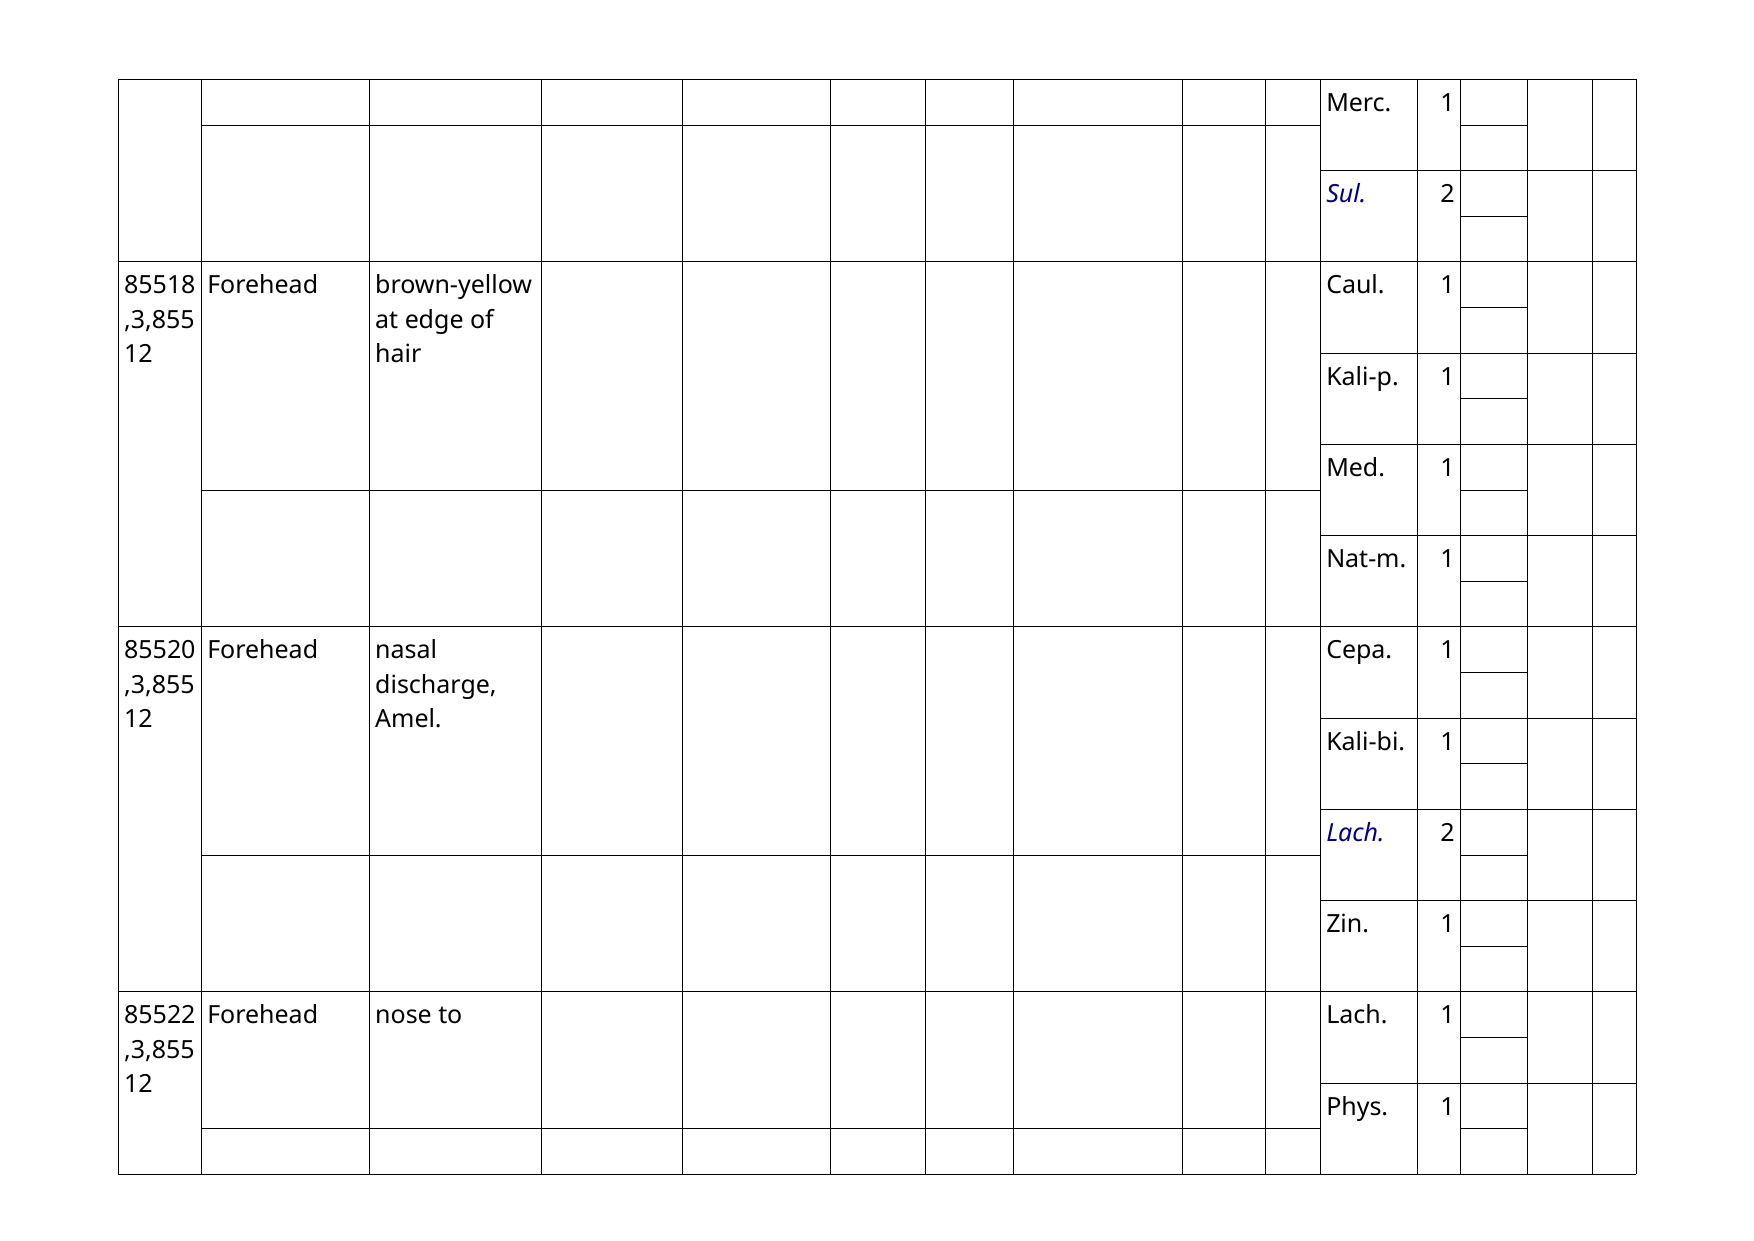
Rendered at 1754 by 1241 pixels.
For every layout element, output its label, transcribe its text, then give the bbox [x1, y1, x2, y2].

table_cell [1461, 445, 1527, 489]
table_cell [1461, 354, 1527, 398]
table_cell [542, 491, 682, 626]
table_cell 1 [1418, 80, 1460, 170]
table_cell [926, 1129, 1013, 1174]
table_cell 1 [1418, 1084, 1460, 1174]
table_cell [1461, 947, 1527, 991]
table_cell [1593, 810, 1636, 900]
table_cell [202, 491, 369, 626]
table_cell 1 [1418, 445, 1460, 535]
table_cell [1183, 262, 1265, 489]
table_cell [831, 262, 925, 489]
table_cell [1461, 992, 1527, 1037]
table_cell [831, 992, 925, 1128]
table_cell [926, 627, 1013, 854]
table_cell [542, 992, 682, 1128]
table_cell [1528, 627, 1592, 718]
table_cell [1014, 262, 1182, 489]
table_cell [1266, 1129, 1320, 1174]
table_cell [683, 627, 830, 854]
table_cell [1528, 901, 1592, 991]
table_cell [542, 856, 682, 991]
table_cell [542, 1129, 682, 1174]
table_cell 1 [1418, 992, 1460, 1083]
table_cell [1528, 810, 1592, 900]
table_cell [1461, 1129, 1527, 1174]
table_cell [1183, 80, 1265, 124]
table_cell 85522,3,85512 [119, 992, 201, 1174]
table_cell [370, 80, 541, 124]
table_cell [1461, 308, 1527, 353]
table_cell [1461, 901, 1527, 946]
table_cell [1593, 536, 1636, 626]
table_cell [1593, 992, 1636, 1083]
table_cell [1461, 1038, 1527, 1083]
table_cell Lach. [1321, 810, 1417, 900]
table_cell [831, 491, 925, 626]
table_cell [1461, 856, 1527, 900]
table_cell [683, 992, 830, 1128]
table_cell [202, 856, 369, 991]
table_cell Forehead [202, 992, 369, 1128]
table_cell [202, 1129, 369, 1174]
table_cell [1461, 536, 1527, 581]
table_cell [1593, 80, 1636, 170]
table_cell brown-yellow at edge of hair [370, 262, 541, 489]
table_cell [1528, 171, 1592, 261]
table_cell [683, 262, 830, 489]
table_cell [831, 126, 925, 261]
table_cell [1593, 262, 1636, 353]
table_cell [1593, 445, 1636, 535]
table_cell 1 [1418, 262, 1460, 353]
table_cell [1461, 582, 1527, 626]
table_cell [1014, 491, 1182, 626]
table_cell [1593, 1084, 1636, 1174]
table_cell [831, 627, 925, 854]
table_cell [1593, 627, 1636, 718]
table_cell Sul. [1321, 171, 1417, 261]
table_cell [1266, 856, 1320, 991]
table_cell [1014, 992, 1182, 1128]
table_cell Med. [1321, 445, 1417, 535]
table_cell [1014, 1129, 1182, 1174]
table_cell nasal discharge, Amel. [370, 627, 541, 854]
table_cell [542, 262, 682, 489]
table_cell [542, 80, 682, 124]
table_cell 1 [1418, 354, 1460, 444]
table_cell [370, 1129, 541, 1174]
table_cell [1014, 627, 1182, 854]
table_cell [1183, 126, 1265, 261]
table_cell [1528, 536, 1592, 626]
table_cell [1461, 673, 1527, 718]
table_cell 1 [1418, 536, 1460, 626]
table_cell Zin. [1321, 901, 1417, 991]
table_cell [1593, 719, 1636, 809]
table_cell [683, 126, 830, 261]
table_cell [1266, 992, 1320, 1128]
table_cell [926, 262, 1013, 489]
table_cell [370, 856, 541, 991]
table_cell [1461, 262, 1527, 307]
table_cell [1528, 262, 1592, 353]
table_cell Nat-m. [1321, 536, 1417, 626]
table_cell [1183, 627, 1265, 854]
table_cell [1461, 1084, 1527, 1128]
table_cell [831, 80, 925, 124]
table_cell [1461, 217, 1527, 261]
table_cell [926, 856, 1013, 991]
table_cell [1593, 901, 1636, 991]
table_cell [1461, 810, 1527, 854]
table_cell [1461, 764, 1527, 809]
table_cell [1593, 354, 1636, 444]
table_cell [370, 491, 541, 626]
table_cell 85520,3,85512 [119, 627, 201, 991]
table_cell Phys. [1321, 1084, 1417, 1174]
table_cell [831, 856, 925, 991]
table_cell 1 [1418, 627, 1460, 718]
table_cell [1528, 719, 1592, 809]
table_cell 2 [1418, 810, 1460, 900]
table_cell [1014, 80, 1182, 124]
table_cell 85518,3,85512 [119, 262, 201, 626]
table_cell [926, 992, 1013, 1128]
table_cell [1266, 627, 1320, 854]
table_cell Forehead [202, 627, 369, 854]
table_cell Cepa. [1321, 627, 1417, 718]
table_cell [542, 126, 682, 261]
table_cell [1266, 262, 1320, 489]
table_cell [1461, 719, 1527, 763]
table_cell [1266, 126, 1320, 261]
table_cell [1266, 80, 1320, 124]
table_cell [1461, 171, 1527, 216]
table_cell Kali-bi. [1321, 719, 1417, 809]
table_cell nose to [370, 992, 541, 1128]
table_cell [1183, 992, 1265, 1128]
table_cell [1183, 491, 1265, 626]
table_cell [1593, 171, 1636, 261]
table_cell Caul. [1321, 262, 1417, 353]
table_cell [1014, 126, 1182, 261]
table_cell [926, 126, 1013, 261]
table_cell [1266, 491, 1320, 626]
table_cell [683, 856, 830, 991]
table_cell 1 [1418, 719, 1460, 809]
table_cell 1 [1418, 901, 1460, 991]
table_cell [119, 80, 201, 261]
table_cell [683, 1129, 830, 1174]
table_cell [1183, 1129, 1265, 1174]
table_cell Lach. [1321, 992, 1417, 1083]
table_cell [1461, 491, 1527, 535]
table_cell [542, 627, 682, 854]
table_cell 2 [1418, 171, 1460, 261]
table_cell [1461, 126, 1527, 170]
table_cell [1014, 856, 1182, 991]
table_cell [926, 80, 1013, 124]
table_cell [683, 491, 830, 626]
table_cell [202, 80, 369, 124]
table_cell [1183, 856, 1265, 991]
table_cell [683, 80, 830, 124]
table_cell Kali-p. [1321, 354, 1417, 444]
table_cell Forehead [202, 262, 369, 489]
table_cell [1528, 992, 1592, 1083]
table_cell [831, 1129, 925, 1174]
table_cell [1528, 354, 1592, 444]
table_cell [1528, 445, 1592, 535]
table_cell [1528, 1084, 1592, 1174]
table_cell [1461, 80, 1527, 124]
table_cell [370, 126, 541, 261]
table_cell [1461, 627, 1527, 672]
table_cell [1461, 399, 1527, 444]
table_cell [926, 491, 1013, 626]
table_cell [1528, 80, 1592, 170]
table_cell [202, 126, 369, 261]
table_cell Merc. [1321, 80, 1417, 170]
